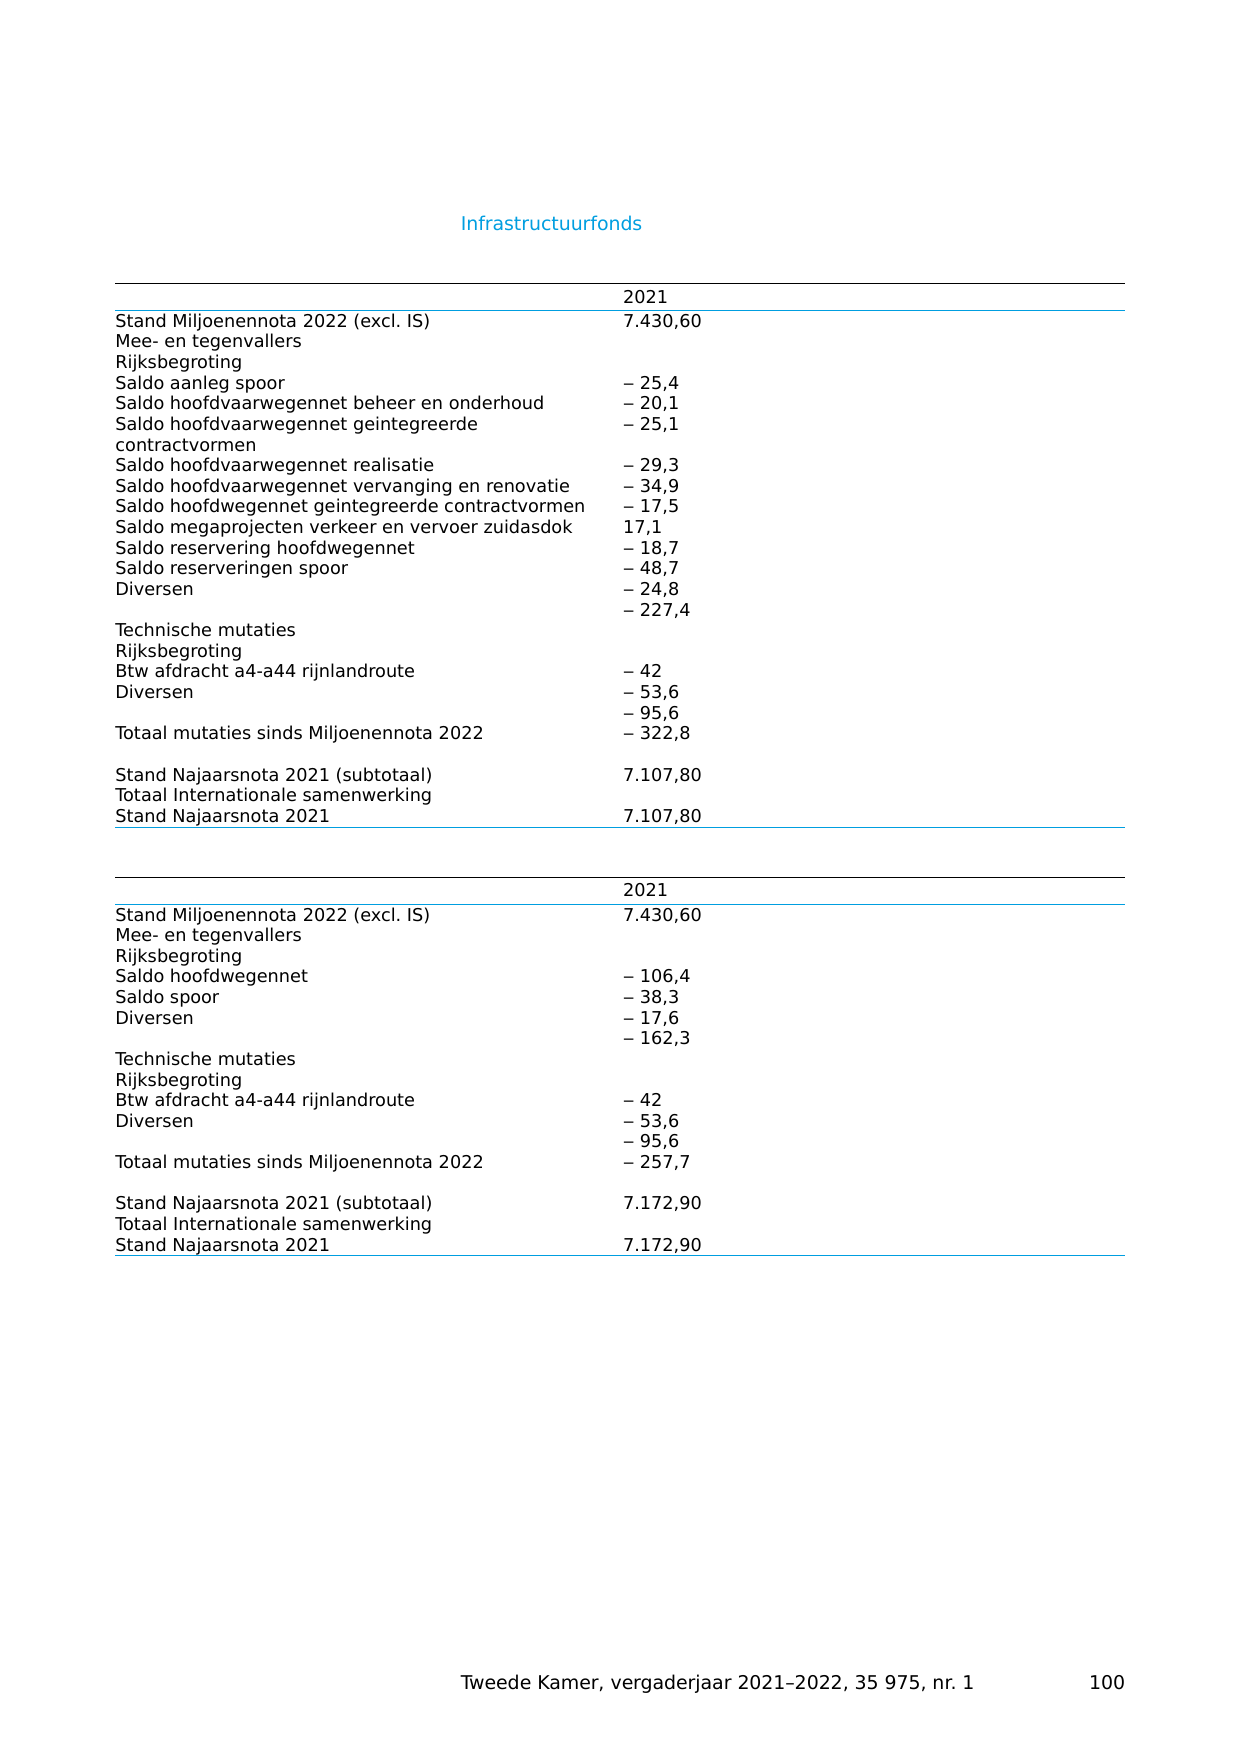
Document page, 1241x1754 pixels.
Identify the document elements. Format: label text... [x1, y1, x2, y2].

table_cell [620, 620, 1125, 641]
table_cell [115, 284, 620, 310]
table_cell 7.107,80 [620, 806, 1125, 826]
table_cell Saldo reservering hoofdwegennet [115, 538, 620, 558]
table_cell Totaal mutaties sinds Miljoenennota 2022 [115, 723, 620, 744]
table_cell Rijksbegroting [115, 641, 620, 661]
table_cell Diversen [115, 682, 620, 703]
table_cell Btw afdracht a4-a44 rijnlandroute [115, 1090, 620, 1111]
table_cell Diversen [115, 579, 620, 599]
table_cell [620, 331, 1125, 352]
table_cell [620, 1070, 1125, 1090]
table_cell [620, 1214, 1125, 1234]
table_cell ‒ 257,7 [620, 1152, 1125, 1173]
table_cell 17,1 [620, 517, 1125, 538]
table_cell [115, 600, 620, 620]
table_cell 7.430,60 [620, 311, 1125, 331]
table_cell Totaal Internationale samenwerking [115, 785, 620, 806]
table_cell ‒ 95,6 [620, 1131, 1125, 1152]
table_cell [115, 744, 620, 764]
table_cell Saldo hoofdvaarwegennet realisatie [115, 455, 620, 476]
table_cell Stand Najaarsnota 2021 [115, 1235, 620, 1255]
table_cell [115, 1028, 620, 1049]
table_cell [115, 703, 620, 723]
table_cell 7.107,80 [620, 765, 1125, 785]
table_cell [620, 785, 1125, 806]
table_cell ‒ 25,4 [620, 373, 1125, 393]
table_cell Saldo aanleg spoor [115, 373, 620, 393]
table_cell ‒ 95,6 [620, 703, 1125, 723]
table_cell ‒ 17,5 [620, 496, 1125, 517]
table_cell ‒ 18,7 [620, 538, 1125, 558]
table_cell Totaal mutaties sinds Miljoenennota 2022 [115, 1152, 620, 1173]
table_cell ‒ 17,6 [620, 1008, 1125, 1028]
table_cell [620, 1173, 1125, 1193]
table_cell Totaal Internationale samenwerking [115, 1214, 620, 1234]
table_cell Mee- en tegenvallers [115, 331, 620, 352]
table_cell Stand Najaarsnota 2021 (subtotaal) [115, 765, 620, 785]
table_cell Diversen [115, 1111, 620, 1131]
table_cell 7.430,60 [620, 905, 1125, 925]
table_cell 7.172,90 [620, 1193, 1125, 1214]
table_cell Stand Miljoenennota 2022 (excl. IS) [115, 905, 620, 925]
title Infrastructuurfonds [461, 213, 1125, 235]
table_cell Saldo hoofdwegennet geintegreerde contractvormen [115, 496, 620, 517]
table_cell [115, 1131, 620, 1152]
table_cell [620, 744, 1125, 764]
table_cell ‒ 48,7 [620, 558, 1125, 579]
table_cell Saldo reserveringen spoor [115, 558, 620, 579]
table_cell Saldo hoofdvaarwegennet beheer en onderhoud [115, 393, 620, 414]
table_header INFRASTRUCTUURFONDS: NIET-BELASTINGONTVANGSTEN [115, 852, 1125, 877]
table_cell ‒ 29,3 [620, 455, 1125, 476]
table_cell Stand Najaarsnota 2021 [115, 806, 620, 826]
table_cell Mee- en tegenvallers [115, 925, 620, 946]
table_cell Saldo hoofdvaarwegennet vervanging en renovatie [115, 476, 620, 496]
table_cell ‒ 227,4 [620, 600, 1125, 620]
table_cell ‒ 53,6 [620, 682, 1125, 703]
table_cell [115, 878, 620, 904]
table_cell Rijksbegroting [115, 352, 620, 373]
table_cell Rijksbegroting [115, 946, 620, 966]
table_cell ‒ 42 [620, 1090, 1125, 1111]
table_cell [620, 1049, 1125, 1069]
table_cell Rijksbegroting [115, 1070, 620, 1090]
table_cell Saldo hoofdwegennet [115, 966, 620, 987]
table_cell ‒ 20,1 [620, 393, 1125, 414]
table_cell [620, 352, 1125, 373]
table_cell Diversen [115, 1008, 620, 1028]
table_cell Stand Najaarsnota 2021 (subtotaal) [115, 1193, 620, 1214]
table_cell Technische mutaties [115, 620, 620, 641]
table_cell ‒ 162,3 [620, 1028, 1125, 1049]
table_cell [620, 641, 1125, 661]
table_cell ‒ 106,4 [620, 966, 1125, 987]
table_cell [620, 925, 1125, 946]
table_cell ‒ 322,8 [620, 723, 1125, 744]
table_cell Btw afdracht a4-a44 rijnlandroute [115, 661, 620, 682]
table_cell ‒ 25,1 [620, 414, 1125, 455]
table_cell Saldo megaprojecten verkeer en vervoer zuidasdok [115, 517, 620, 538]
table_cell [115, 1173, 620, 1193]
table_cell Stand Miljoenennota 2022 (excl. IS) [115, 311, 620, 331]
table_cell 2021 [620, 878, 1125, 904]
table_cell ‒ 53,6 [620, 1111, 1125, 1131]
table_cell ‒ 24,8 [620, 579, 1125, 599]
table_cell Saldo hoofdvaarwegennet geintegreerde contractvormen [115, 414, 620, 455]
table_cell ‒ 42 [620, 661, 1125, 682]
table_cell ‒ 38,3 [620, 987, 1125, 1008]
table_cell 7.172,90 [620, 1235, 1125, 1255]
table_cell 2021 [620, 284, 1125, 310]
table_cell Technische mutaties [115, 1049, 620, 1069]
table_cell Saldo spoor [115, 987, 620, 1008]
table_cell [620, 946, 1125, 966]
table_cell ‒ 34,9 [620, 476, 1125, 496]
table_header INFRASTRUCTUURFONDS: UITGAVEN [115, 258, 1125, 283]
